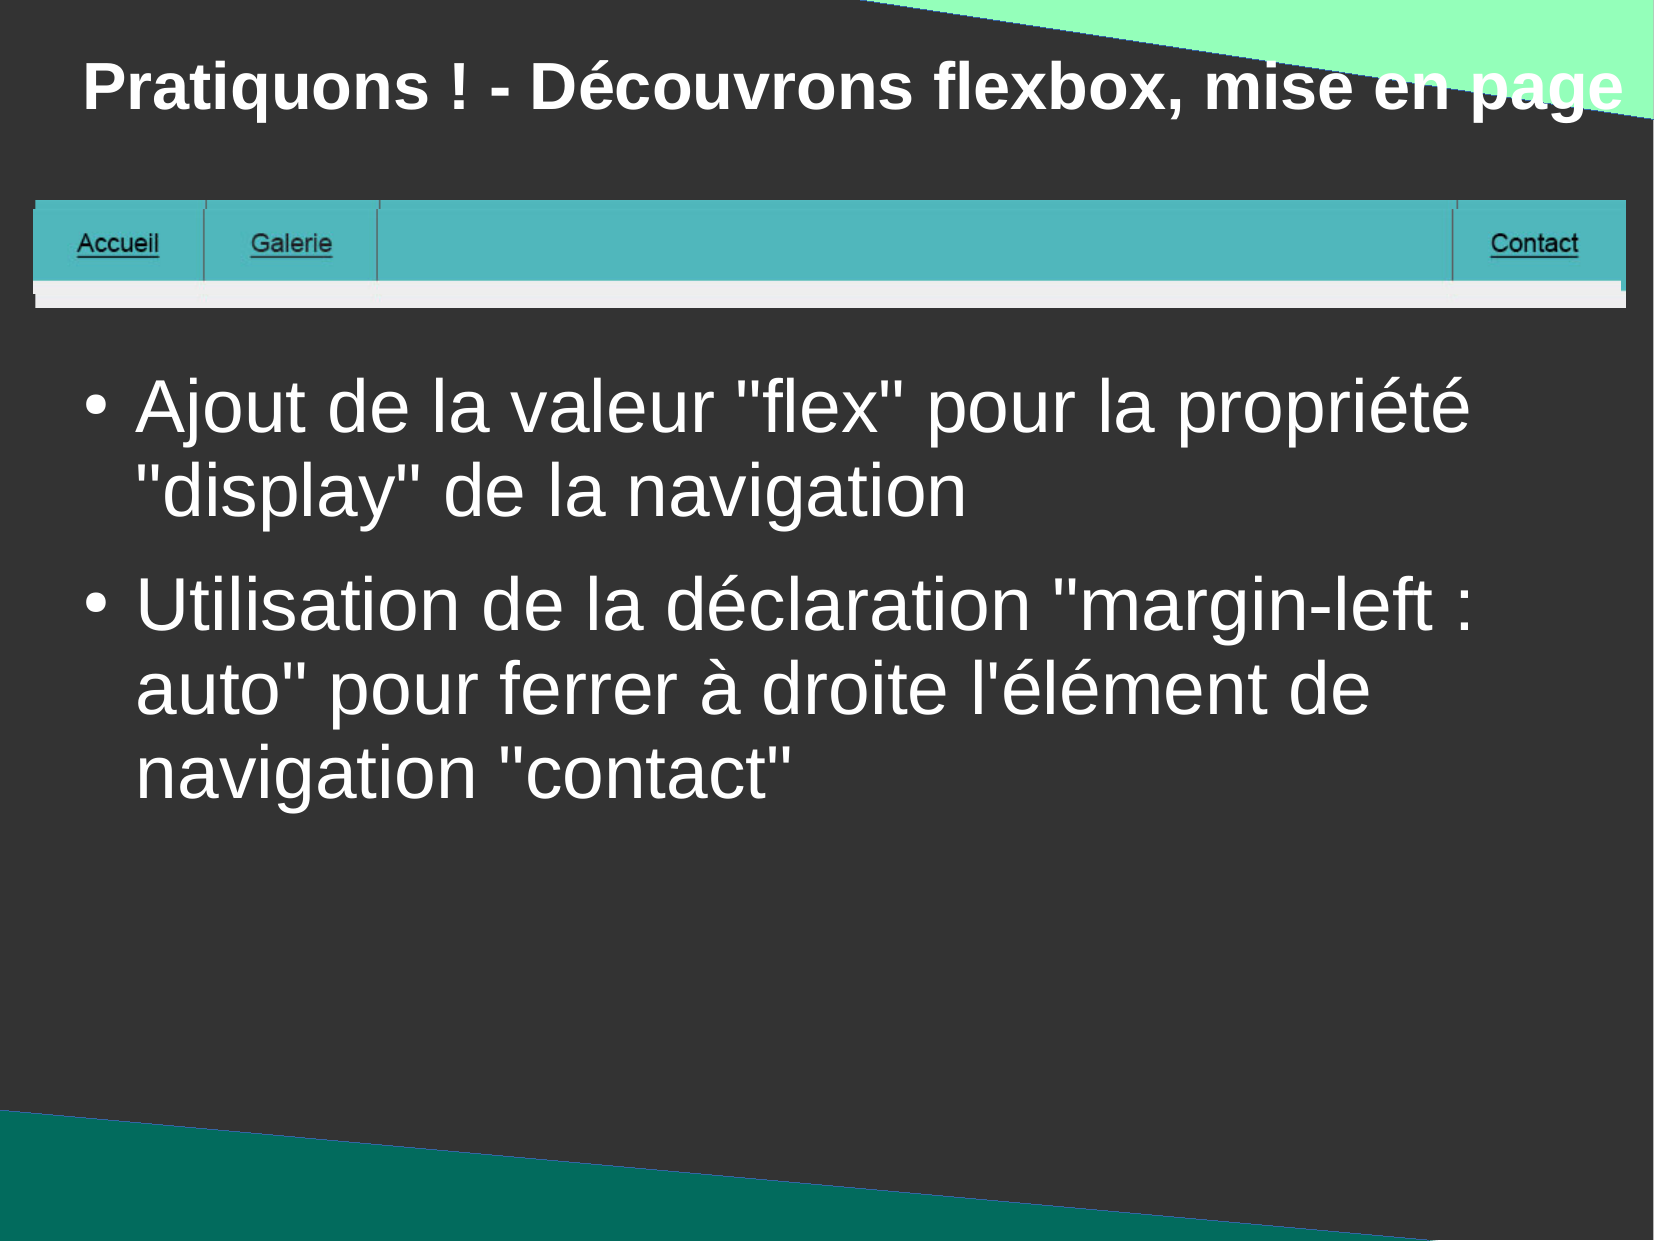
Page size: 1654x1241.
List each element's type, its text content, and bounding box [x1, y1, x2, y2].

text_box [860, 0, 1654, 120]
picture [33, 200, 1626, 308]
title Pratiquons ! - Découvrons flexbox, mise en page [82, 49, 1630, 142]
list Ajout de la valeur "flex" pour la propriété "display" de la navigation Utilisation de la déclaration "margin-left : auto" pour ferrer à droite l'élément de navigation "contact" [64, 365, 1589, 1075]
